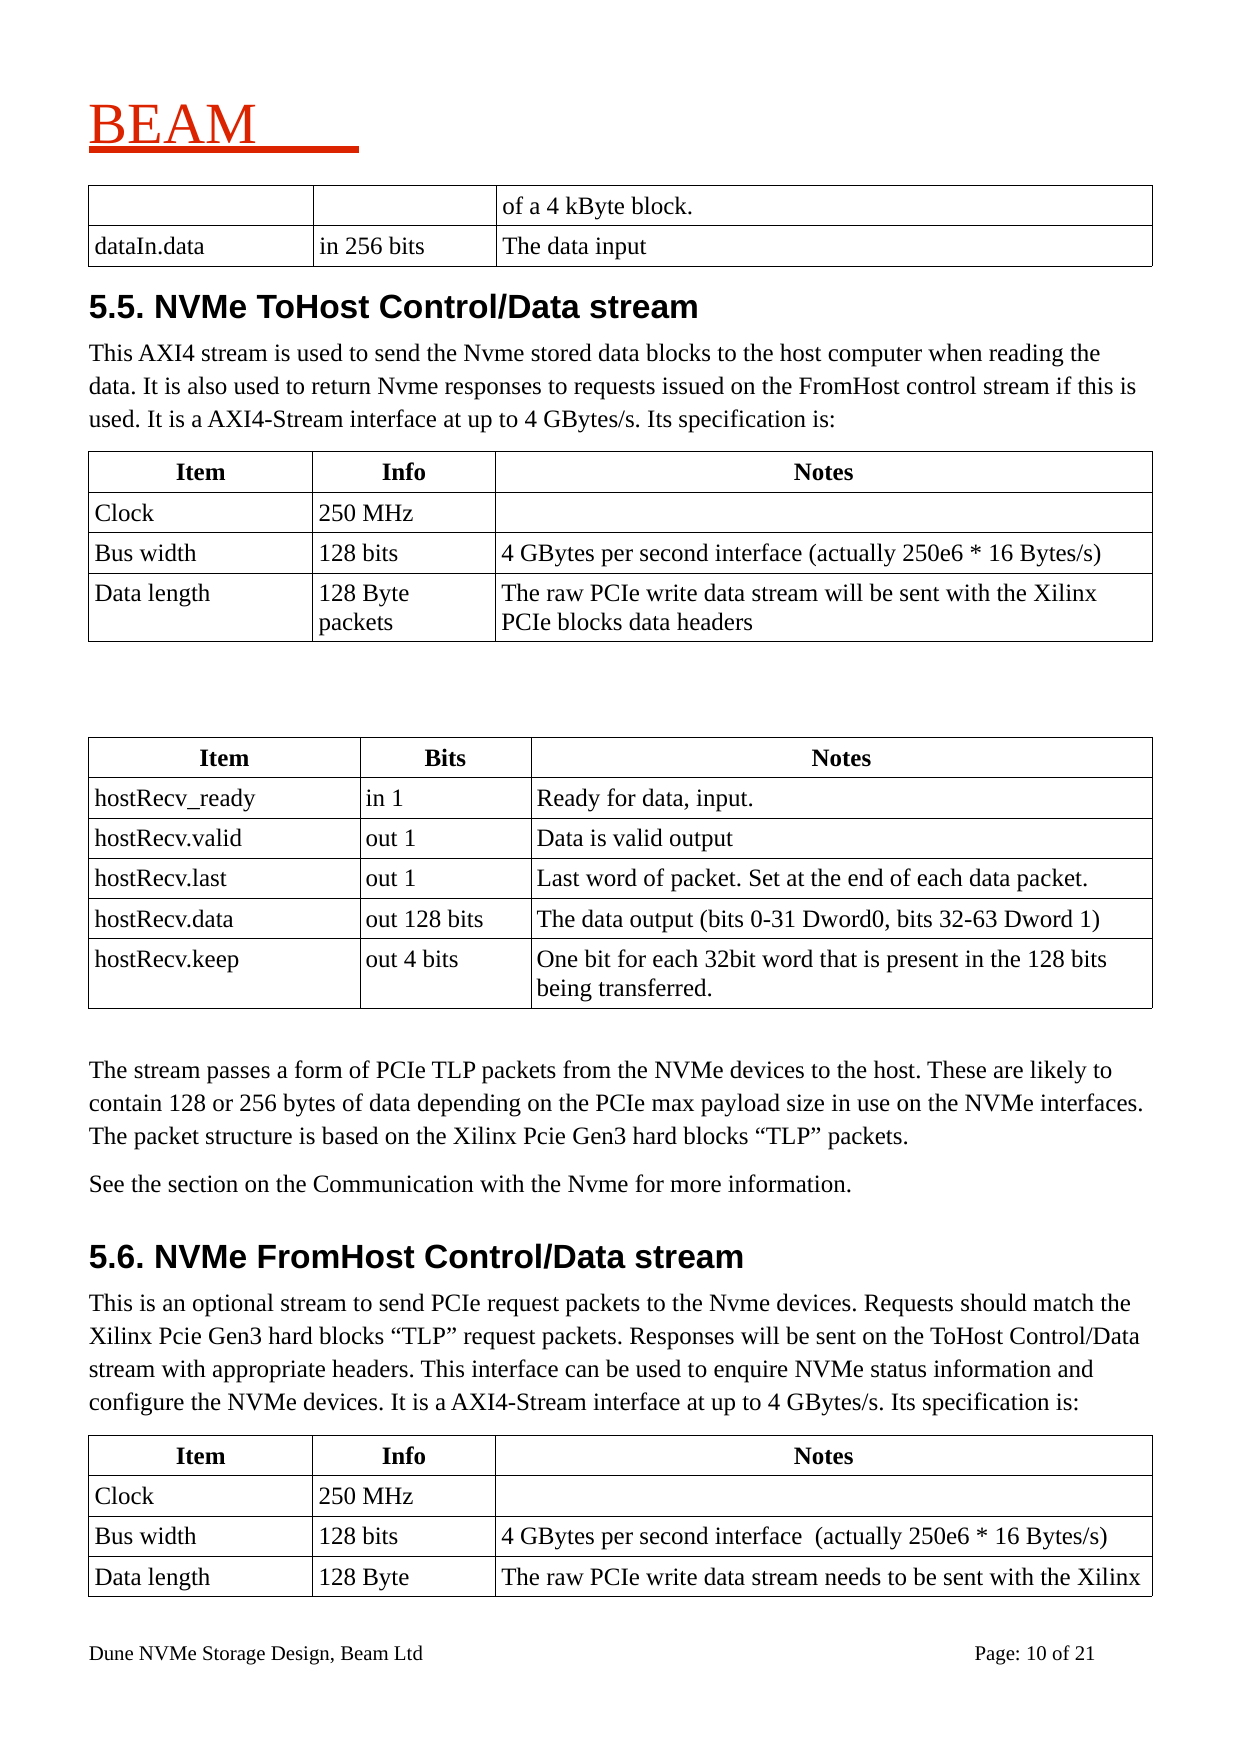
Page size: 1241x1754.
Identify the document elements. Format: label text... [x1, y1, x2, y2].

table_cell Bus width [89, 533, 312, 572]
table_cell 128 bits [313, 533, 495, 572]
table_cell Data length [89, 1557, 312, 1596]
table_cell 128 Byte [313, 1557, 495, 1596]
table_cell [496, 1476, 1152, 1516]
table_cell [496, 493, 1152, 532]
table_cell 4 GBytes per second interface (actually 250e6 * 16 Bytes/s) [496, 533, 1152, 572]
table_cell in 256 bits [314, 226, 496, 266]
table_cell hostRecv_ready [89, 778, 360, 817]
table_cell [89, 186, 313, 225]
subtitle NVMe FromHost Control/Data stream [88, 1237, 1152, 1276]
table_cell hostRecv.keep [89, 939, 360, 1007]
table_cell [314, 186, 496, 225]
table_cell One bit for each 32bit word that is present in the 128 bits being transferred. [532, 939, 1152, 1007]
table_cell The raw PCIe write data stream needs to be sent with the Xilinx [496, 1557, 1152, 1596]
subtitle NVMe ToHost Control/Data stream [88, 287, 1152, 325]
table_header Bits [361, 738, 531, 777]
text See the section on the Communication with the Nvme for more information. [88, 1169, 1152, 1197]
table_cell Bus width [89, 1517, 312, 1556]
text The stream passes a form of PCIe TLP packets from the NVMe devices to the host. These are likely to contain 128 or 256 bytes of data depending on the PCIe max payload size in use on the NVMe interfaces. The packet structure is based on the Xilinx Pcie Gen3 hard blocks “TLP” packets. [88, 1055, 1152, 1150]
table_cell hostRecv.data [89, 899, 360, 938]
table_cell out 1 [361, 819, 531, 858]
table_cell Clock [89, 1476, 312, 1516]
table_cell Data length [89, 574, 312, 641]
table_cell in 1 [361, 778, 531, 817]
table_header Notes [532, 738, 1152, 777]
table_cell The raw PCIe write data stream will be sent with the Xilinx PCIe blocks data headers [496, 574, 1152, 641]
table_header Notes [496, 1436, 1152, 1475]
table_cell out 4 bits [361, 939, 531, 1007]
table_cell Clock [89, 493, 312, 532]
table_cell 128 bits [313, 1517, 495, 1556]
text This AXI4 stream is used to send the Nvme stored data blocks to the host computer when reading the data. It is also used to return Nvme responses to requests issued on the FromHost control stream if this is used. It is a AXI4-Stream interface at up to 4 GBytes/s. Its specification is: [88, 338, 1152, 433]
table_cell out 128 bits [361, 899, 531, 938]
table_cell The data input [497, 226, 1152, 266]
table_cell out 1 [361, 859, 531, 898]
text This is an optional stream to send PCIe request packets to the Nvme devices. Requests should match the Xilinx Pcie Gen3 hard blocks “TLP” request packets. Responses will be sent on the ToHost Control/Data stream with appropriate headers. This interface can be used to enquire NVMe status information and configure the NVMe devices. It is a AXI4-Stream interface at up to 4 GBytes/s. Its specification is: [88, 1288, 1152, 1416]
table_cell Data is valid output [532, 819, 1152, 858]
table_cell hostRecv.last [89, 859, 360, 898]
table_header Item [89, 738, 360, 777]
table_cell of a 4 kByte block. [497, 186, 1152, 225]
table_header Info [313, 1436, 495, 1475]
table_header Item [89, 452, 312, 492]
table_cell 128 Byte packets [313, 574, 495, 641]
table_header Info [313, 452, 495, 492]
table_cell The data output (bits 0-31 Dword0, bits 32-63 Dword 1) [532, 899, 1152, 938]
table_header Notes [496, 452, 1152, 492]
table_cell 4 GBytes per second interface (actually 250e6 * 16 Bytes/s) [496, 1517, 1152, 1556]
table_cell 250 MHz [313, 493, 495, 532]
table_cell Last word of packet. Set at the end of each data packet. [532, 859, 1152, 898]
table_cell dataIn.data [89, 226, 313, 266]
table_cell 250 MHz [313, 1476, 495, 1516]
table_cell Ready for data, input. [532, 778, 1152, 817]
table_cell hostRecv.valid [89, 819, 360, 858]
table_header Item [89, 1436, 312, 1475]
